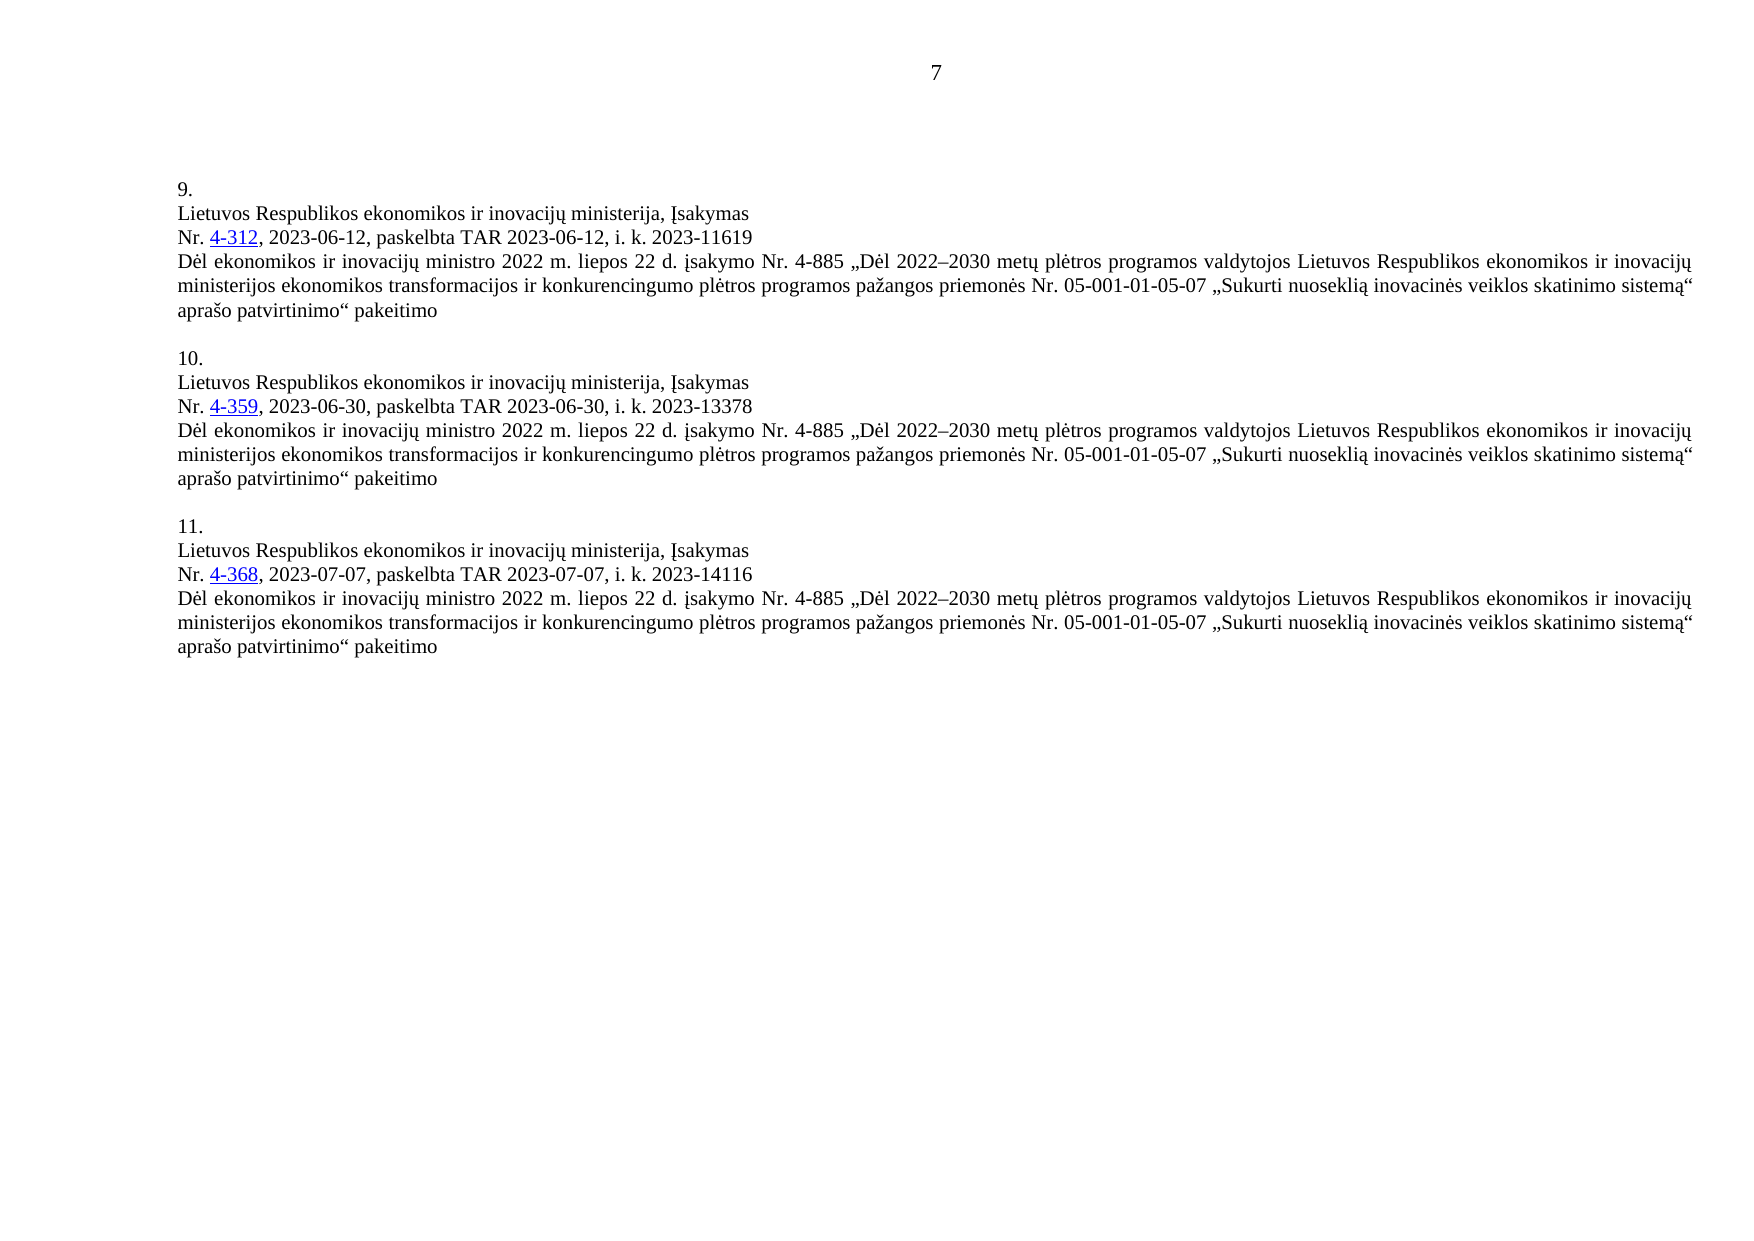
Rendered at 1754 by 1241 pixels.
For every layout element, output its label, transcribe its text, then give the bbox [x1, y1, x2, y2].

text Lietuvos Respublikos ekonomikos ir inovacijų ministerija, Įsakymas [177, 201, 1695, 225]
text 9. [177, 177, 1695, 201]
text Nr. 4-312, 2023-06-12, paskelbta TAR 2023-06-12, i. k. 2023-11619 [177, 225, 1695, 249]
text 10. [177, 346, 1695, 370]
text 11. [177, 514, 1695, 538]
text Dėl ekonomikos ir inovacijų ministro 2022 m. liepos 22 d. įsakymo Nr. 4-885 „Dėl 2022–2030 metų plėtros programos valdytojos Lietuvos Respublikos ekonomikos ir inovacijų ministerijos ekonomikos transformacijos ir konkurencingumo plėtros programos pažangos priemonės Nr. 05-001-01-05-07 „Sukurti nuoseklią inovacinės veiklos skatinimo sistemą“ aprašo patvirtinimo“ pakeitimo [177, 418, 1695, 490]
text Lietuvos Respublikos ekonomikos ir inovacijų ministerija, Įsakymas [177, 370, 1695, 394]
text Nr. 4-359, 2023-06-30, paskelbta TAR 2023-06-30, i. k. 2023-13378 [177, 394, 1695, 418]
text Lietuvos Respublikos ekonomikos ir inovacijų ministerija, Įsakymas [177, 538, 1695, 562]
text Dėl ekonomikos ir inovacijų ministro 2022 m. liepos 22 d. įsakymo Nr. 4-885 „Dėl 2022–2030 metų plėtros programos valdytojos Lietuvos Respublikos ekonomikos ir inovacijų ministerijos ekonomikos transformacijos ir konkurencingumo plėtros programos pažangos priemonės Nr. 05-001-01-05-07 „Sukurti nuoseklią inovacinės veiklos skatinimo sistemą“ aprašo patvirtinimo“ pakeitimo [177, 586, 1695, 658]
text Dėl ekonomikos ir inovacijų ministro 2022 m. liepos 22 d. įsakymo Nr. 4-885 „Dėl 2022–2030 metų plėtros programos valdytojos Lietuvos Respublikos ekonomikos ir inovacijų ministerijos ekonomikos transformacijos ir konkurencingumo plėtros programos pažangos priemonės Nr. 05-001-01-05-07 „Sukurti nuoseklią inovacinės veiklos skatinimo sistemą“ aprašo patvirtinimo“ pakeitimo [177, 249, 1695, 322]
text Nr. 4-368, 2023-07-07, paskelbta TAR 2023-07-07, i. k. 2023-14116 [177, 562, 1695, 586]
